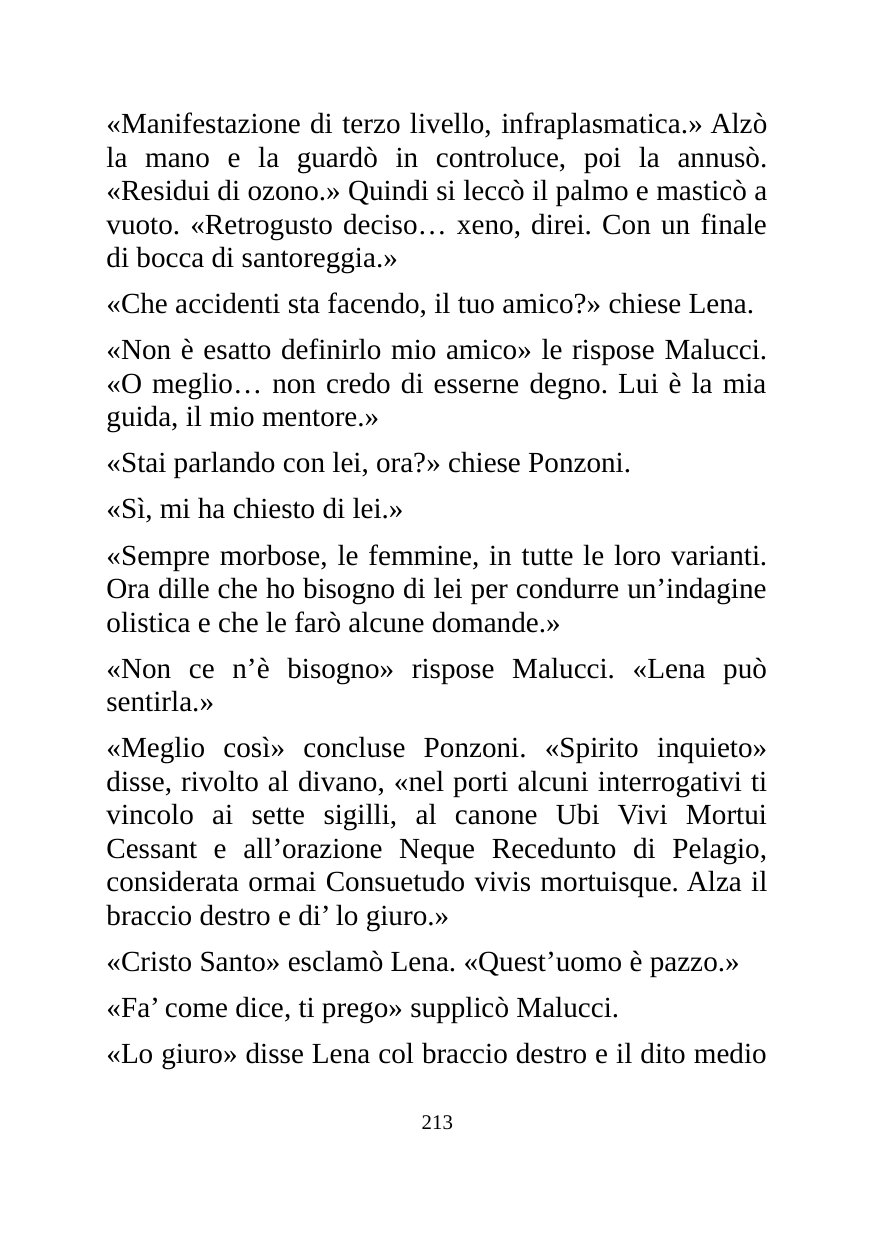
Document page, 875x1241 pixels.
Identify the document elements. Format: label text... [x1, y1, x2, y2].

text «Lo giuro» disse Lena col braccio destro e il dito medio [106, 1036, 768, 1070]
text «Non è esatto definirlo mio amico» le rispose Malucci. «O meglio… non credo di esserne degno. Lui è la mia guida, il mio mentore.» [106, 332, 768, 433]
text «Che accidenti sta facendo, il tuo amico?» chiese Lena. [106, 286, 768, 320]
text «Stai parlando con lei, ora?» chiese Ponzoni. [106, 446, 768, 479]
text «Manifestazione di terzo livello, infraplasmatica.» Alzò la mano e la guardò in controluce, poi la annusò. «Residui di ozono.» Quindi si leccò il palmo e masticò a vuoto. «Retrogusto deciso… xeno, direi. Con un finale di bocca di santoreggia.» [106, 106, 768, 274]
text «Meglio così» concluse Ponzoni. «Spirito inquieto» disse, rivolto al divano, «nel porti alcuni interrogativi ti vincolo ai sette sigilli, al canone Ubi Vivi Mortui Cessant e all’orazione Neque Recedunto di Pelagio, considerata ormai Consuetudo vivis mortuisque. Alza il braccio destro e di’ lo giuro.» [106, 730, 768, 932]
text «Fa’ come dice, ti prego» supplicò Malucci. [106, 990, 768, 1024]
text «Non ce n’è bisogno» rispose Malucci. «Lena può sentirla.» [106, 651, 768, 718]
text «Sì, mi ha chiesto di lei.» [106, 492, 768, 525]
text «Sempre morbose, le femmine, in tutte le loro varianti. Ora dille che ho bisogno di lei per condurre un’indagine olistica e che le farò alcune domande.» [106, 538, 768, 638]
text «Cristo Santo» esclamò Lena. «Quest’uomo è pazzo.» [106, 944, 768, 978]
